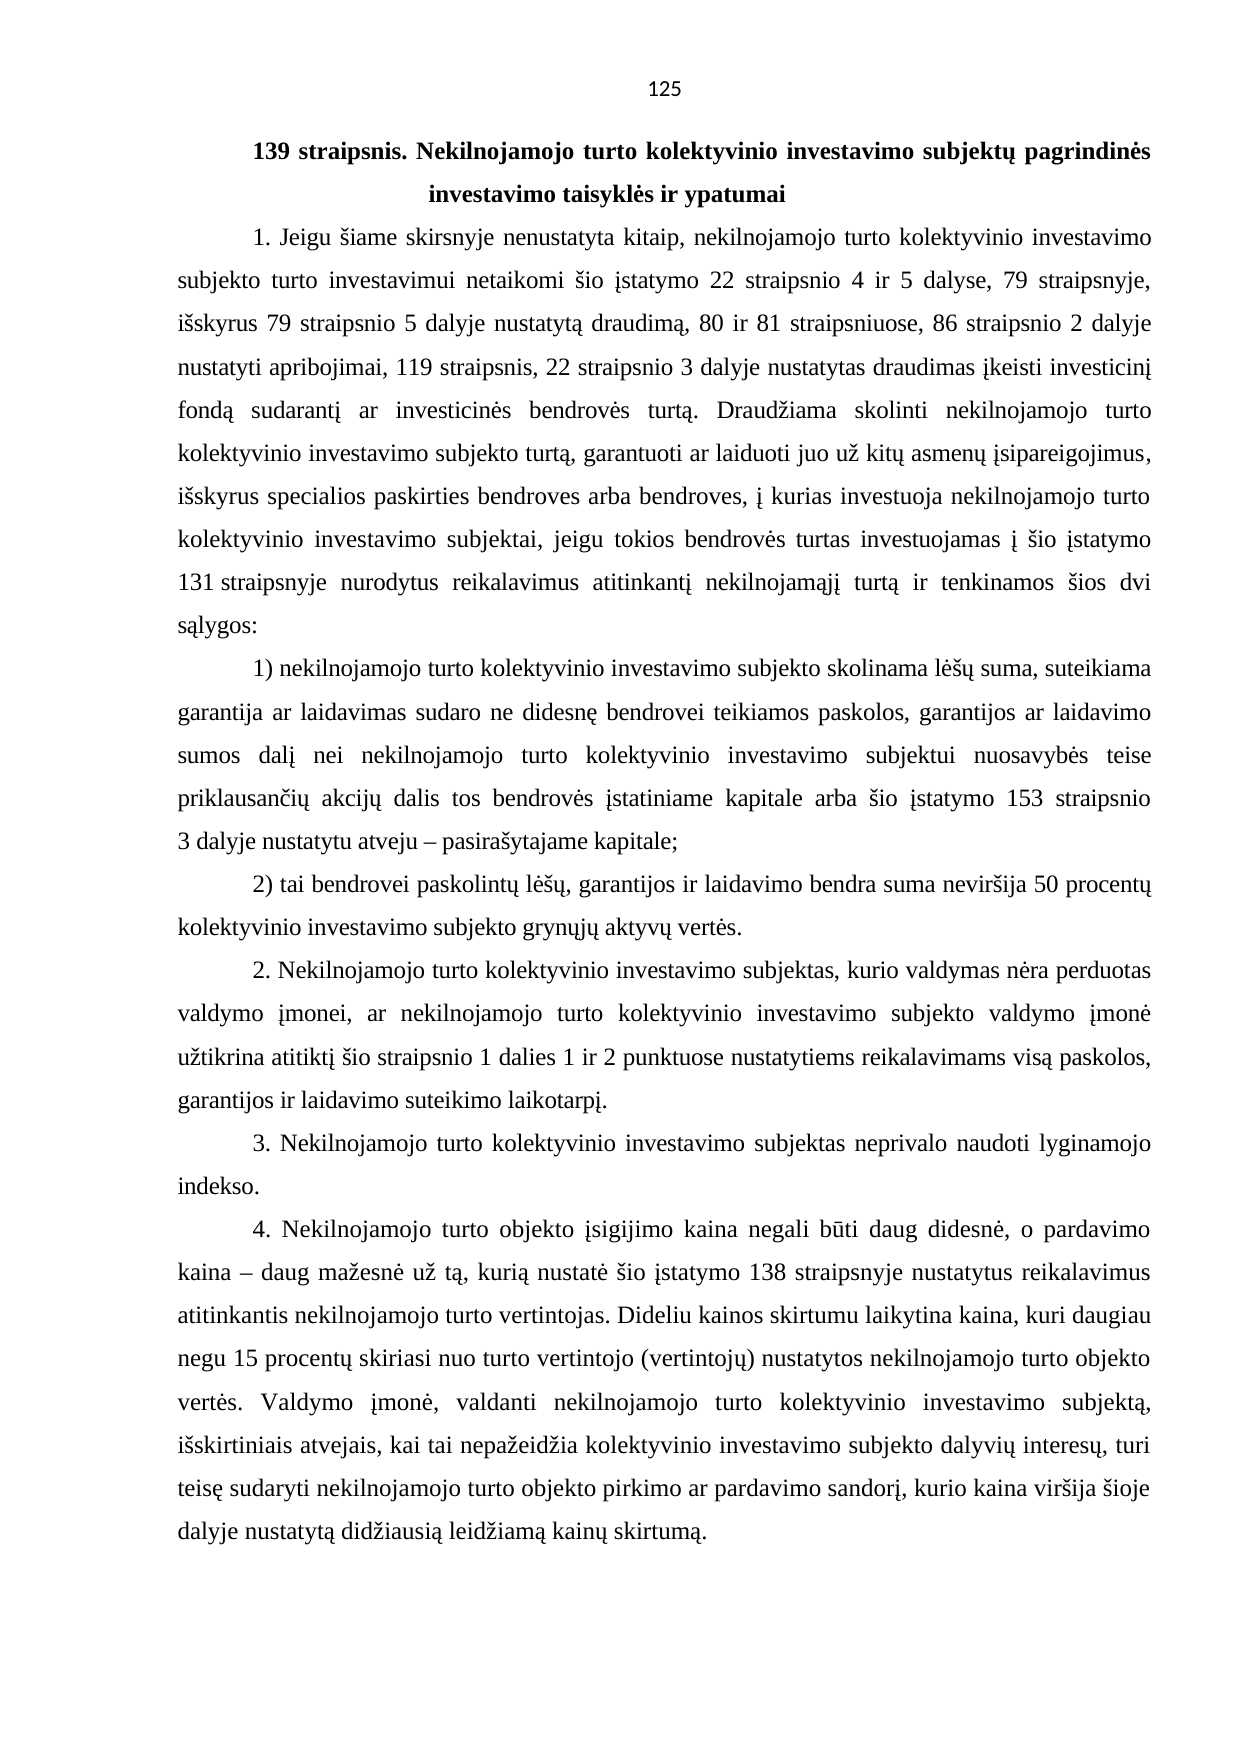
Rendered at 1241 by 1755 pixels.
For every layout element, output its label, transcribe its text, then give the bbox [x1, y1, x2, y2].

text 3. Nekilnojamojo turto kolektyvinio investavimo subjektas neprivalo naudoti lyginamojo indekso. [177, 1128, 1152, 1200]
text 2) tai bendrovei paskolintų lėšų, garantijos ir laidavimo bendra suma neviršija 50 procentų kolektyvinio investavimo subjekto grynųjų aktyvų vertės. [177, 869, 1152, 941]
text 1. Jeigu šiame skirsnyje nenustatyta kitaip, nekilnojamojo turto kolektyvinio investavimo subjekto turto investavimui netaikomi šio įstatymo 22 straipsnio 4 ir 5 dalyse, 79 straipsnyje, išskyrus 79 straipsnio 5 dalyje nustatytą draudimą, 80 ir 81 straipsniuose, 86 straipsnio 2 dalyje nustatyti apribojimai, 119 straipsnis, 22 straipsnio 3 dalyje nustatytas draudimas įkeisti investicinį fondą sudarantį ar investicinės bendrovės turtą. Draudžiama skolinti nekilnojamojo turto kolektyvinio investavimo subjekto turtą, garantuoti ar laiduoti juo už kitų asmenų įsipareigojimus, išskyrus specialios paskirties bendroves arba bendroves, į kurias investuoja nekilnojamojo turto kolektyvinio investavimo subjektai, jeigu tokios bendrovės turtas investuojamas į šio įstatymo 131 straipsnyje nurodytus reikalavimus atitinkantį nekilnojamąjį turtą ir tenkinamos šios dvi sąlygos: [177, 222, 1152, 639]
text 4. Nekilnojamojo turto objekto įsigijimo kaina negali būti daug didesnė, o pardavimo kaina – daug mažesnė už tą, kurią nustatė šio įstatymo 138 straipsnyje nustatytus reikalavimus atitinkantis nekilnojamojo turto vertintojas. Dideliu kainos skirtumu laikytina kaina, kuri daugiau negu 15 procentų skiriasi nuo turto vertintojo (vertintojų) nustatytos nekilnojamojo turto objekto vertės. Valdymo įmonė, valdanti nekilnojamojo turto kolektyvinio investavimo subjektą, išskirtiniais atvejais, kai tai nepažeidžia kolektyvinio investavimo subjekto dalyvių interesų, turi teisę sudaryti nekilnojamojo turto objekto pirkimo ar pardavimo sandorį, kurio kaina viršija šioje dalyje nustatytą didžiausią leidžiamą kainų skirtumą. [177, 1214, 1152, 1545]
text 1) nekilnojamojo turto kolektyvinio investavimo subjekto skolinama lėšų suma, suteikiama garantija ar laidavimas sudaro ne didesnę bendrovei teikiamos paskolos, garantijos ar laidavimo sumos dalį nei nekilnojamojo turto kolektyvinio investavimo subjektui nuosavybės teise priklausančių akcijų dalis tos bendrovės įstatiniame kapitale arba šio įstatymo 153 straipsnio 3 dalyje nustatytu atveju – pasirašytajame kapitale; [177, 653, 1152, 855]
text 2. Nekilnojamojo turto kolektyvinio investavimo subjektas, kurio valdymas nėra perduotas valdymo įmonei, ar nekilnojamojo turto kolektyvinio investavimo subjekto valdymo įmonė užtikrina atitiktį šio straipsnio 1 dalies 1 ir 2 punktuose nustatytiems reikalavimams visą paskolos, garantijos ir laidavimo suteikimo laikotarpį. [177, 955, 1152, 1113]
text 139 straipsnis. Nekilnojamojo turto kolektyvinio investavimo subjektų pagrindinės investavimo taisyklės ir ypatumai [252, 136, 1152, 208]
